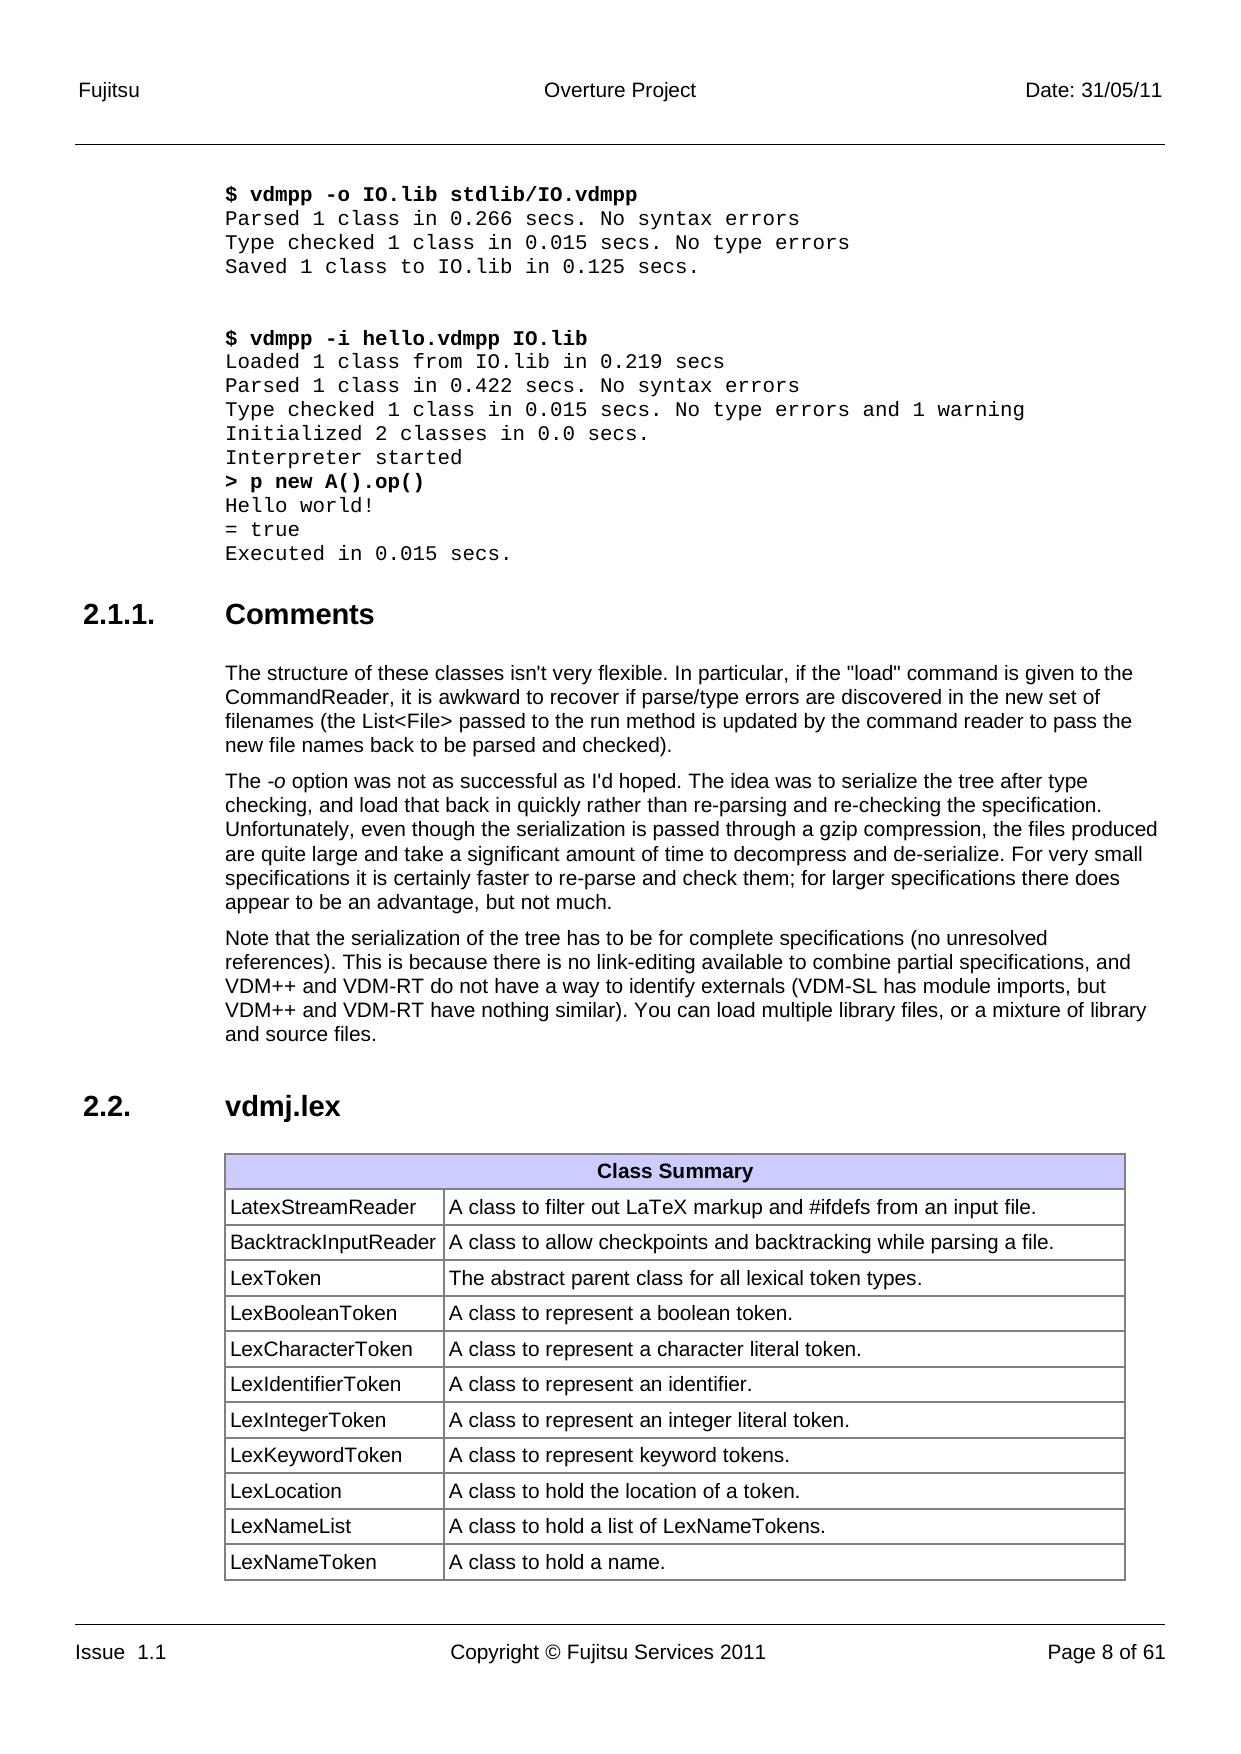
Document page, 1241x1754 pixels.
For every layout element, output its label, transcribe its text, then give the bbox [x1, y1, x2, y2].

text Note that the serialization of the tree has to be for complete specifications (no unresolved references). This is because there is no link-editing available to combine partial specifications, and VDM++ and VDM-RT do not have a way to identify externals (VDM-SL has module imports, but VDM++ and VDM-RT have nothing similar). You can load multiple library files, or a mixture of library and source files. [225, 926, 1165, 1046]
text The structure of these classes isn't very flexible. In particular, if the "load" command is given to the CommandReader, it is awkward to recover if parse/type errors are discovered in the new set of filenames (the List<File> passed to the run method is updated by the command reader to pass the new file names back to be parsed and checked). [225, 661, 1165, 757]
table_cell LexKeywordToken [226, 1439, 443, 1472]
table_cell LexLocation [226, 1474, 443, 1508]
table_cell A class to filter out LaTeX markup and #ifdefs from an input file. [445, 1190, 1124, 1223]
text Hello world! [225, 495, 1165, 519]
text The -o option was not as successful as I'd hoped. The idea was to serialize the tree after type checking, and load that back in quickly rather than re-parsing and re-checking the specification. Unfortunately, even though the serialization is passed through a gzip compression, the files produced are quite large and take a significant amount of time to decompress and de-serialize. For very small specifications it is certainly faster to re-parse and check them; for larger specifications there does appear to be an advantage, but not much. [225, 769, 1165, 914]
table_cell A class to represent a boolean token. [445, 1297, 1124, 1330]
table_cell LexCharacterToken [226, 1332, 443, 1366]
table_cell A class to hold the location of a token. [445, 1474, 1124, 1508]
table_cell LexBooleanToken [226, 1297, 443, 1330]
table_cell The abstract parent class for all lexical token types. [445, 1261, 1124, 1294]
table_cell LexNameToken [226, 1545, 443, 1579]
subtitle vdmj.lex [75, 1089, 1165, 1122]
table_cell A class to hold a list of LexNameTokens. [445, 1510, 1124, 1543]
text Saved 1 class to IO.lib in 0.125 secs. [225, 256, 1165, 279]
text Parsed 1 class in 0.422 secs. No syntax errors [225, 375, 1165, 399]
table_cell LexIdentifierToken [226, 1368, 443, 1401]
text = true [225, 519, 1165, 543]
table_cell A class to hold a name. [445, 1545, 1124, 1579]
table_cell A class to allow checkpoints and backtracking while parsing a file. [445, 1226, 1124, 1259]
text $ vdmpp -o IO.lib stdlib/IO.vdmpp [225, 184, 1165, 208]
text > p new A().op() [225, 471, 1165, 495]
text Initialized 2 classes in 0.0 secs. [225, 423, 1165, 447]
table_cell LexNameList [226, 1510, 443, 1543]
subtitle Comments [75, 597, 1165, 631]
table_header Class Summary [226, 1155, 1124, 1188]
table_cell LatexStreamReader [226, 1190, 443, 1223]
text Interpreter started [225, 447, 1165, 471]
table_cell A class to represent a character literal token. [445, 1332, 1124, 1366]
text $ vdmpp -i hello.vdmpp IO.lib [225, 327, 1165, 351]
table_cell BacktrackInputReader [226, 1226, 443, 1259]
table_cell LexToken [226, 1261, 443, 1294]
text Loaded 1 class from IO.lib in 0.219 secs [225, 351, 1165, 375]
text Type checked 1 class in 0.015 secs. No type errors and 1 warning [225, 399, 1165, 423]
text Type checked 1 class in 0.015 secs. No type errors [225, 232, 1165, 256]
table_cell LexIntegerToken [226, 1403, 443, 1437]
text Parsed 1 class in 0.266 secs. No syntax errors [225, 208, 1165, 232]
text Executed in 0.015 secs. [225, 543, 1165, 567]
table_cell A class to represent keyword tokens. [445, 1439, 1124, 1472]
table_cell A class to represent an identifier. [445, 1368, 1124, 1401]
table_cell A class to represent an integer literal token. [445, 1403, 1124, 1437]
